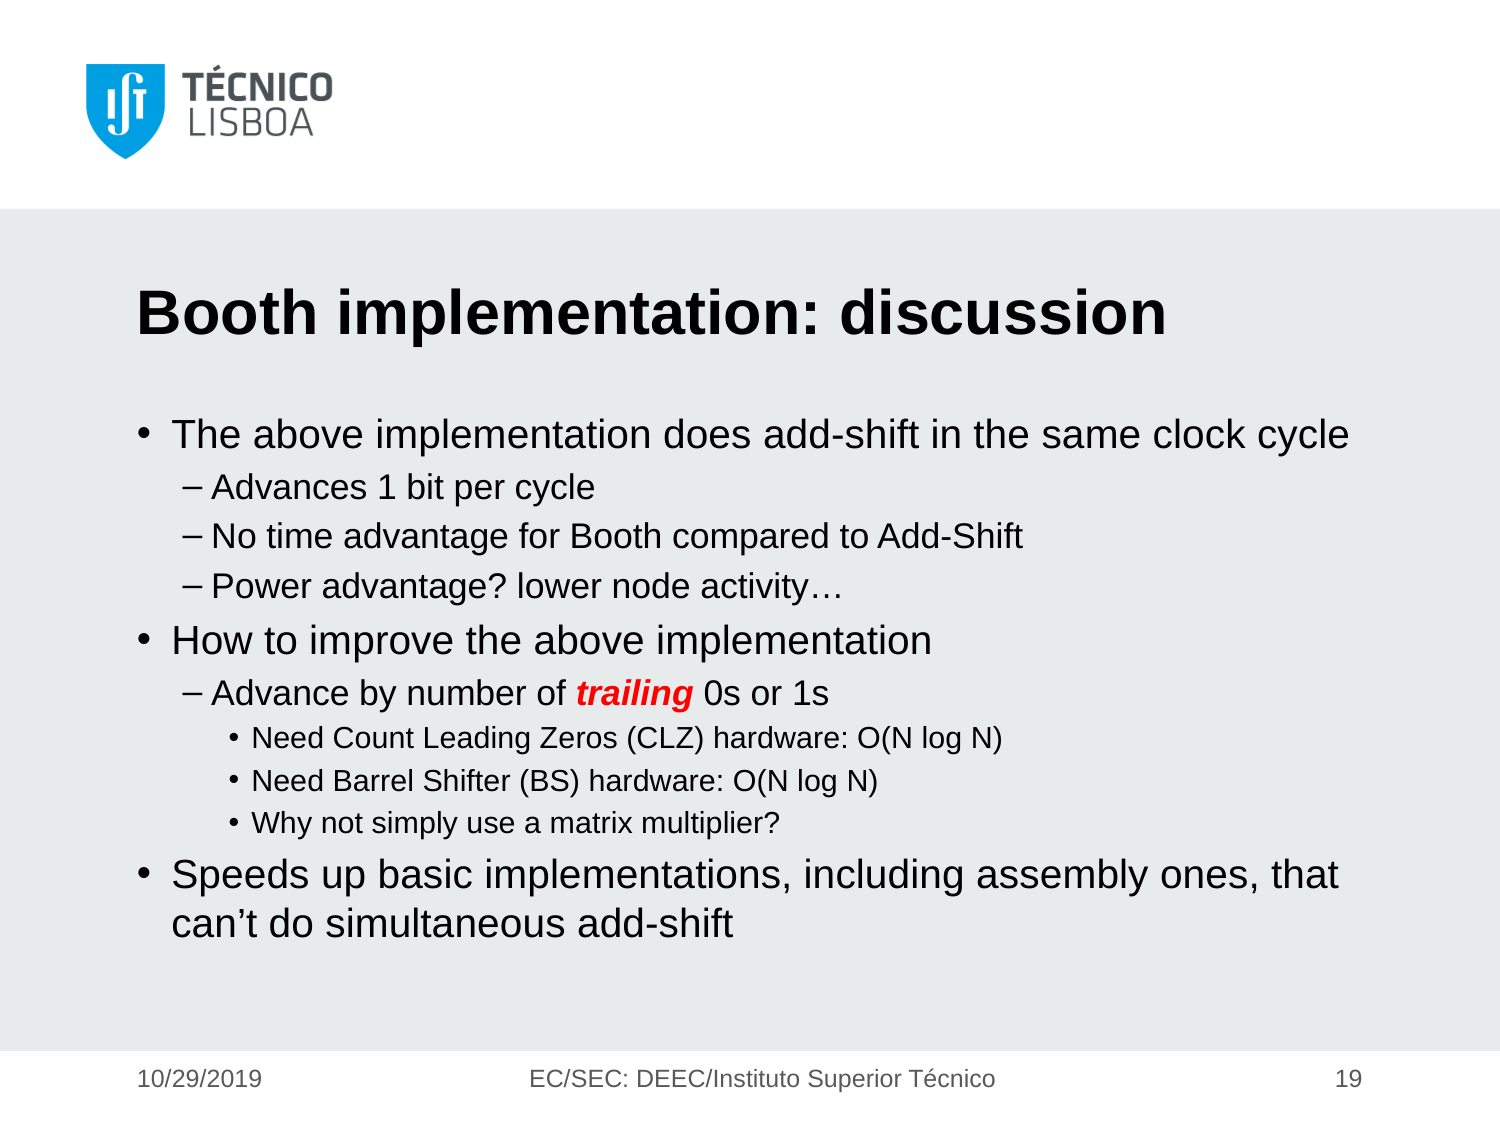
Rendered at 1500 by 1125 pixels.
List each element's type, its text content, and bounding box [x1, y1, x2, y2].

slide_number 10/29/2019 [121, 1052, 425, 1103]
footer EC/SEC: DEEC/Instituto Superior Técnico [512, 1052, 1021, 1103]
list The above implementation does add-shift in the same clock cycle Advances 1 bit per cycle No time advantage for Booth compared to Add-Shift Power advantage? lower node activity… How to improve the above implementation Advance by number of trailing 0s or 1s Need Count Leading Zeros (CLZ) hardware: O(N log N) Need Barrel Shifter (BS) hardware: O(N log N) Why not simply use a matrix multiplier? Speeds up basic implementations, including assembly ones, that can’t do simultaneous add-shift [121, 400, 1378, 1005]
slide_number [1077, 1052, 1378, 1103]
picture [0, 0, 1500, 1125]
title Booth implementation: discussion [121, 237, 1378, 381]
